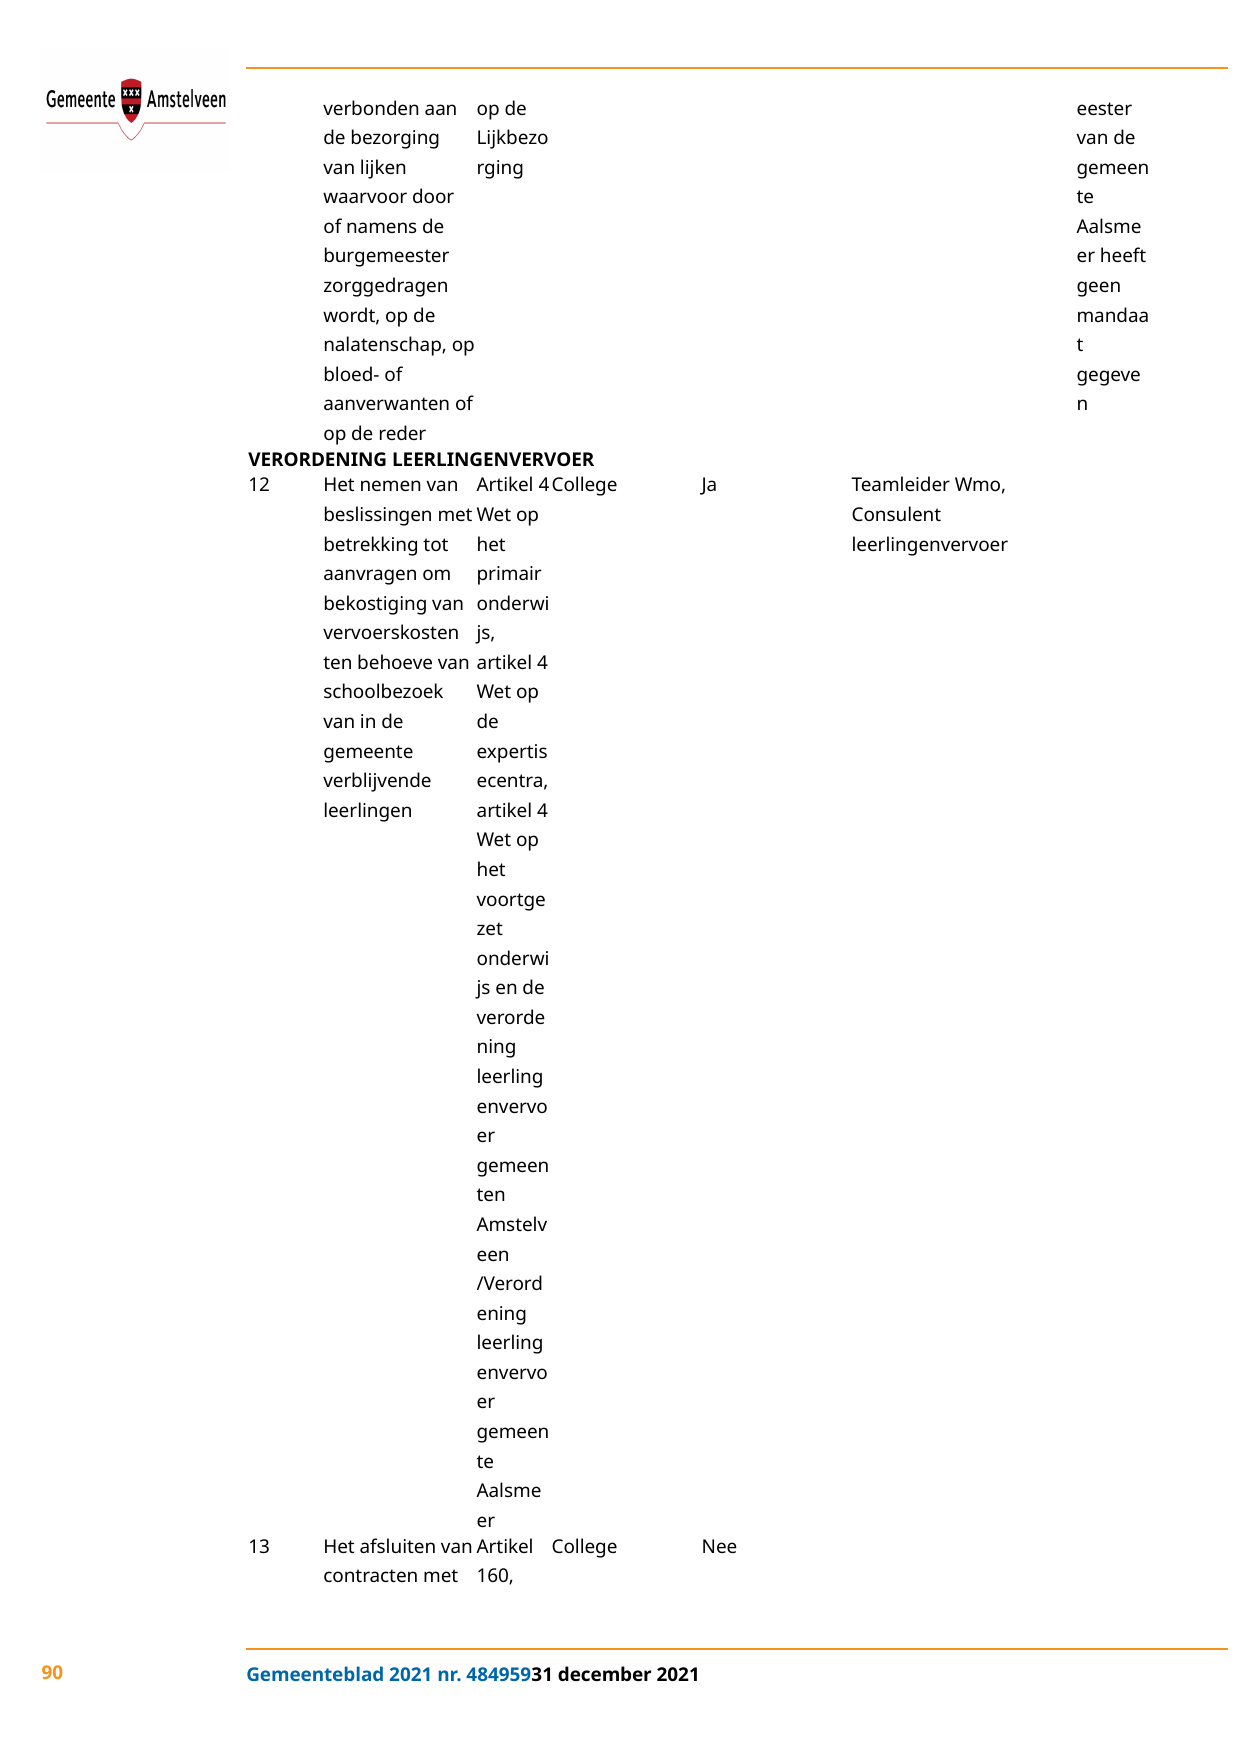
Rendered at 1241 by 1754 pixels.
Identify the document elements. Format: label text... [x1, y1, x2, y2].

table_cell Het afsluiten van contracten met [323, 1533, 476, 1588]
table_cell VERORDENING LEERLINGENVERVOER [248, 446, 1152, 472]
table_cell Artikel 4 Wet op het primair onderwijs, artikel 4 Wet op de expertisecentra, artikel 4 Wet op het voortgezet onderwijs en de verordening leerlingenvervoer gemeenten Amstelveen /Verordening leerlingenvervoer gemeente Aalsmeer [476, 472, 551, 1533]
table_cell 13 [248, 1533, 323, 1588]
table_cell College [551, 1533, 701, 1588]
table_cell Het nemen van beslissingen met betrekking tot aanvragen om bekostiging van vervoerskosten ten behoeve van schoolbezoek van in de gemeente verblijvende leerlingen [323, 472, 476, 1533]
table_cell verbonden aan de bezorging van lijken waarvoor door of namens de burgemeester zorggedragen wordt, op de nalatenschap, op bloed- of aanverwanten of op de reder [323, 95, 476, 446]
table_cell [1076, 472, 1152, 1533]
table_cell Ja [701, 472, 851, 1533]
table_cell op de Lijkbezorging [476, 95, 551, 446]
table_cell 12 [248, 472, 323, 1533]
table_cell College [551, 472, 701, 1533]
table_cell eester van de gemeente Aalsmeer heeft geen mandaat gegeven [1076, 95, 1152, 446]
table_cell [851, 95, 1076, 446]
table_cell Artikel 160, [476, 1533, 551, 1588]
picture [41, 47, 231, 172]
table_cell [248, 95, 323, 446]
table_cell [701, 95, 851, 446]
table_cell [551, 95, 701, 446]
table_cell Nee [701, 1533, 851, 1588]
table_cell [1076, 1533, 1152, 1588]
table_cell Teamleider Wmo, Consulent leerlingenvervoer [851, 472, 1076, 1533]
table_cell [851, 1533, 1076, 1588]
